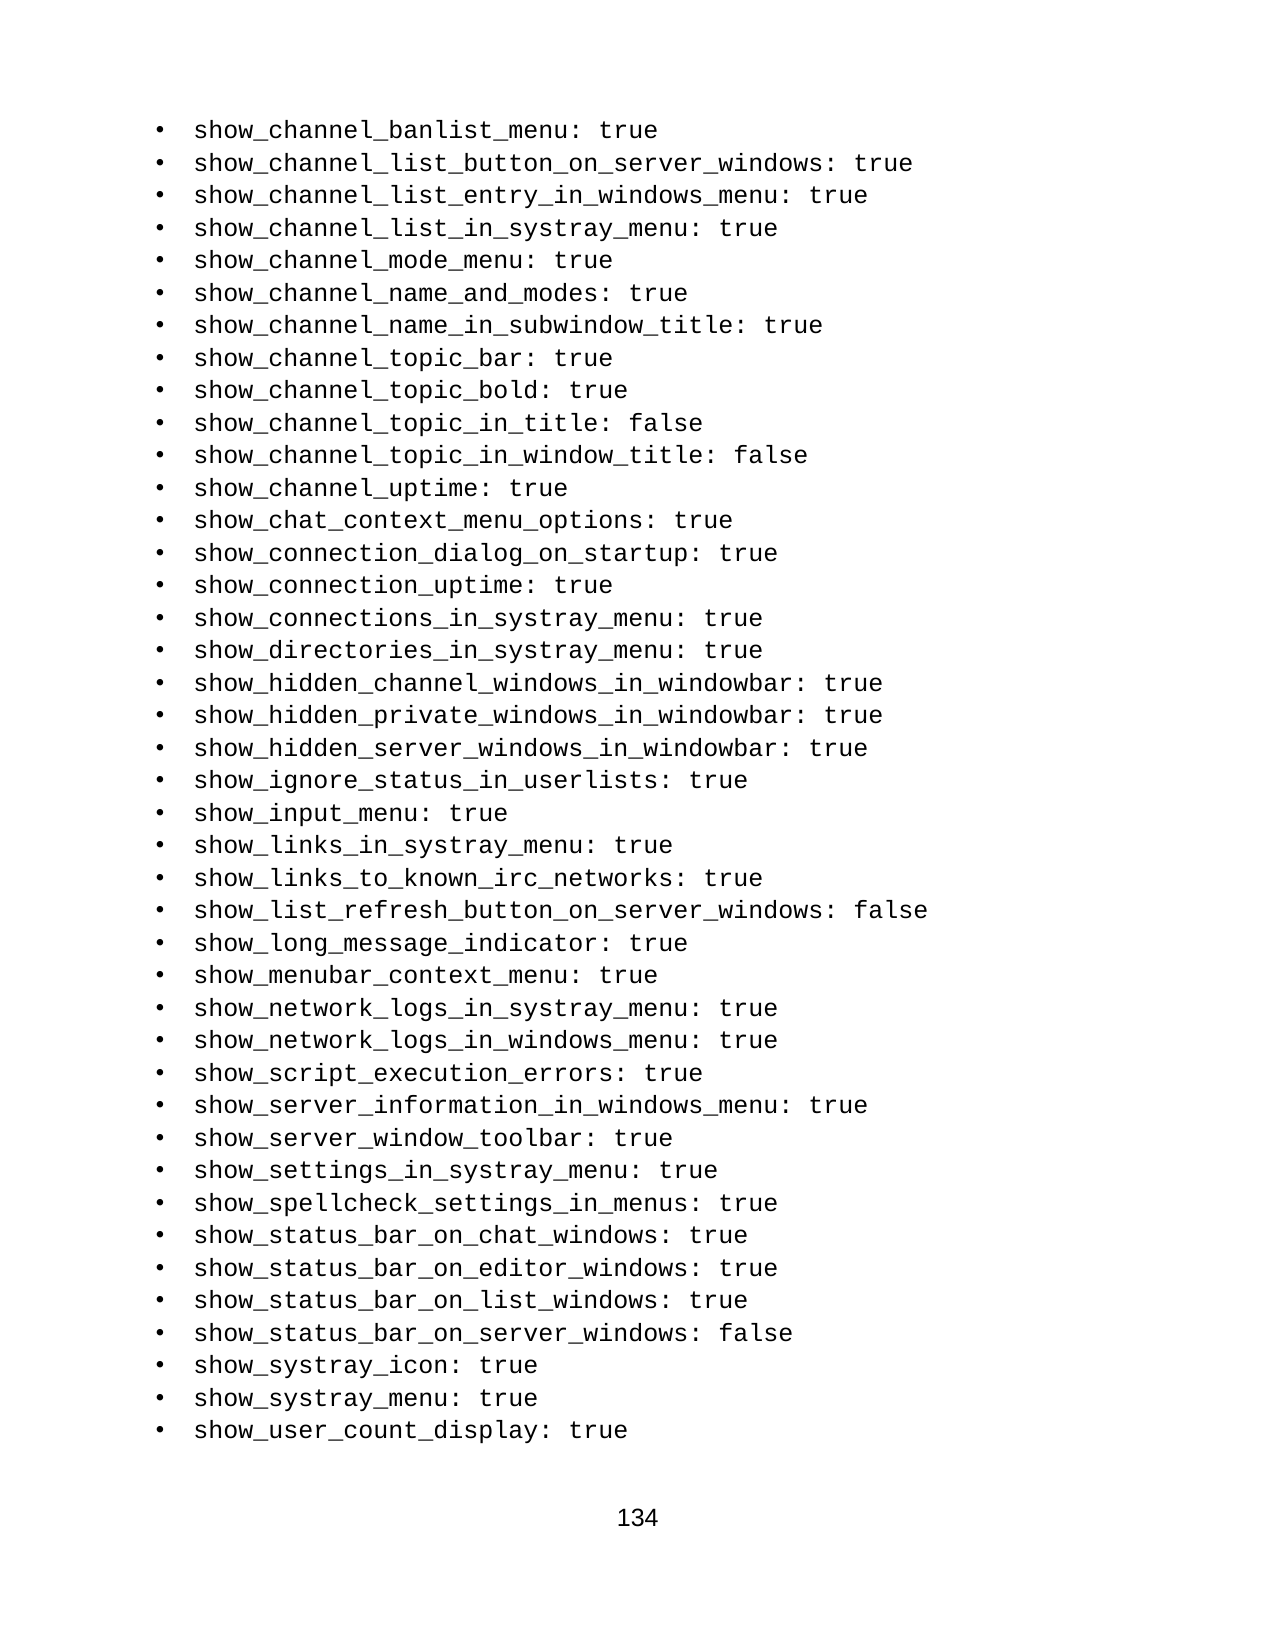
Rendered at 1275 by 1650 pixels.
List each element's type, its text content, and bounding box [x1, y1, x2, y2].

list show_script_execution_errors: true [156, 1061, 1157, 1089]
list show_status_bar_on_list_windows: true [156, 1288, 1157, 1316]
list show_hidden_private_windows_in_windowbar: true [156, 703, 1157, 731]
list show_user_count_display: true [156, 1418, 1157, 1446]
list show_systray_icon: true [156, 1353, 1157, 1381]
list show_channel_name_in_subwindow_title: true [156, 313, 1157, 341]
list show_status_bar_on_editor_windows: true [156, 1256, 1157, 1284]
list show_ignore_status_in_userlists: true [156, 768, 1157, 796]
list show_systray_menu: true [156, 1386, 1157, 1414]
list show_input_menu: true [156, 801, 1157, 829]
list show_channel_mode_menu: true [156, 248, 1157, 276]
list show_channel_topic_bar: true [156, 346, 1157, 374]
list show_channel_topic_in_title: false [156, 411, 1157, 439]
list show_channel_banlist_menu: true [156, 118, 1157, 146]
list show_connections_in_systray_menu: true [156, 606, 1157, 634]
list show_spellcheck_settings_in_menus: true [156, 1191, 1157, 1219]
list show_links_to_known_irc_networks: true [156, 866, 1157, 894]
list show_connection_uptime: true [156, 573, 1157, 601]
list show_channel_topic_in_window_title: false [156, 443, 1157, 471]
list show_status_bar_on_chat_windows: true [156, 1223, 1157, 1251]
list show_channel_list_in_systray_menu: true [156, 216, 1157, 244]
list show_server_window_toolbar: true [156, 1126, 1157, 1154]
list show_hidden_channel_windows_in_windowbar: true [156, 671, 1157, 699]
list show_long_message_indicator: true [156, 931, 1157, 959]
list show_channel_list_button_on_server_windows: true [156, 151, 1157, 179]
list show_chat_context_menu_options: true [156, 508, 1157, 536]
list show_status_bar_on_server_windows: false [156, 1321, 1157, 1349]
list show_channel_topic_bold: true [156, 378, 1157, 406]
list show_connection_dialog_on_startup: true [156, 541, 1157, 569]
list show_settings_in_systray_menu: true [156, 1158, 1157, 1186]
list show_channel_name_and_modes: true [156, 281, 1157, 309]
list show_server_information_in_windows_menu: true [156, 1093, 1157, 1121]
list show_channel_list_entry_in_windows_menu: true [156, 183, 1157, 211]
list show_hidden_server_windows_in_windowbar: true [156, 736, 1157, 764]
list show_network_logs_in_windows_menu: true [156, 1028, 1157, 1056]
list show_list_refresh_button_on_server_windows: false [156, 898, 1157, 926]
list show_menubar_context_menu: true [156, 963, 1157, 991]
list show_network_logs_in_systray_menu: true [156, 996, 1157, 1024]
list show_channel_uptime: true [156, 476, 1157, 504]
list show_directories_in_systray_menu: true [156, 638, 1157, 666]
list show_links_in_systray_menu: true [156, 833, 1157, 861]
